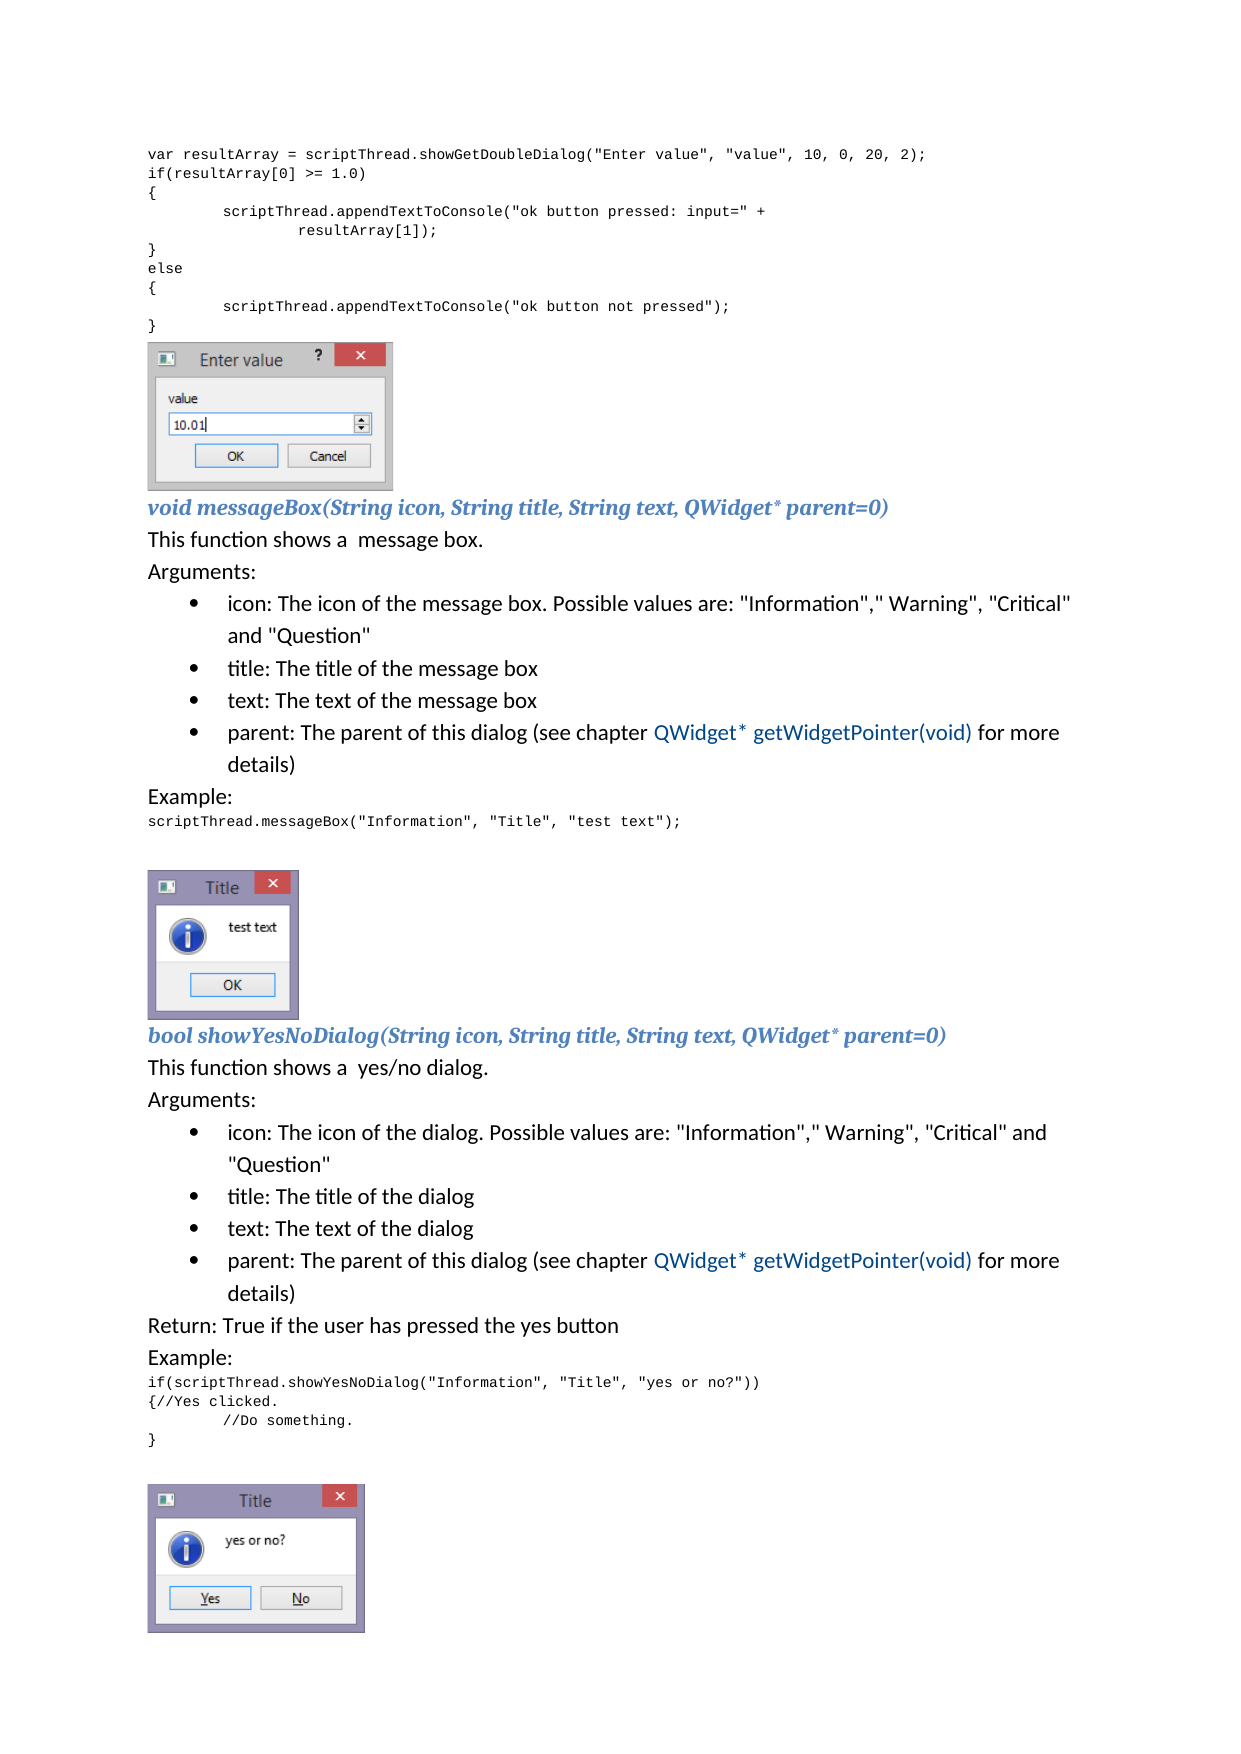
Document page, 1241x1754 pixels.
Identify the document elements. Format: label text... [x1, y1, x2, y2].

text Example: [148, 782, 1093, 811]
subtitle bool showYesNoDialog(String icon, String title, String text, QWidget* parent=0) [148, 1020, 1093, 1049]
text scriptThread.messageBox("Information", "Title", "test text"); [148, 815, 1093, 831]
list icon: The icon of the dialog. Possible values are: "Information"," Warning", "Critical" and "Question" [190, 1118, 1093, 1178]
text } [148, 318, 1093, 335]
picture [147, 1484, 365, 1633]
text var resultArray = scriptThread.showGetDoubleDialog("Enter value", "value", 10, 0, 20, 2); [148, 148, 1093, 164]
text Arguments: [148, 1086, 1093, 1113]
text //Do something. [148, 1413, 1093, 1430]
text Example: [148, 1343, 1093, 1371]
list parent: The parent of this dialog (see chapter QWidget* getWidgetPointer(void) for more details) [190, 1246, 1093, 1307]
text This function shows a yes/no dialog. [148, 1053, 1093, 1081]
list text: The text of the message box [190, 686, 1093, 714]
text } [148, 242, 1093, 259]
list title: The title of the dialog [190, 1182, 1093, 1210]
text { [148, 280, 1093, 297]
text scriptThread.appendTextToConsole("ok button not pressed"); [148, 299, 1093, 316]
list title: The title of the message box [190, 654, 1093, 682]
list text: The text of the dialog [190, 1214, 1093, 1242]
text scriptThread.appendTextToConsole("ok button pressed: input=" + resultArray[1]); [148, 204, 1093, 240]
text This function shows a message box. [148, 525, 1093, 553]
list Return: True if the user has pressed the yes button [148, 1311, 1093, 1339]
text if(scriptThread.showYesNoDialog("Information", "Title", "yes or no?")) [148, 1375, 1093, 1392]
list icon: The icon of the message box. Possible values are: "Information"," Warning", "Critical" and "Question" [190, 589, 1093, 649]
text {//Yes clicked. [148, 1394, 1093, 1411]
text Arguments: [148, 557, 1093, 585]
picture [147, 870, 299, 1020]
list parent: The parent of this dialog (see chapter QWidget* getWidgetPointer(void) for more details) [190, 718, 1093, 778]
picture [147, 342, 394, 491]
text if(resultArray[0] >= 1.0) [148, 167, 1093, 183]
subtitle void messageBox(String icon, String title, String text, QWidget* parent=0) [148, 491, 1093, 521]
text } [148, 1432, 1093, 1449]
text else [148, 261, 1093, 278]
text { [148, 186, 1093, 202]
